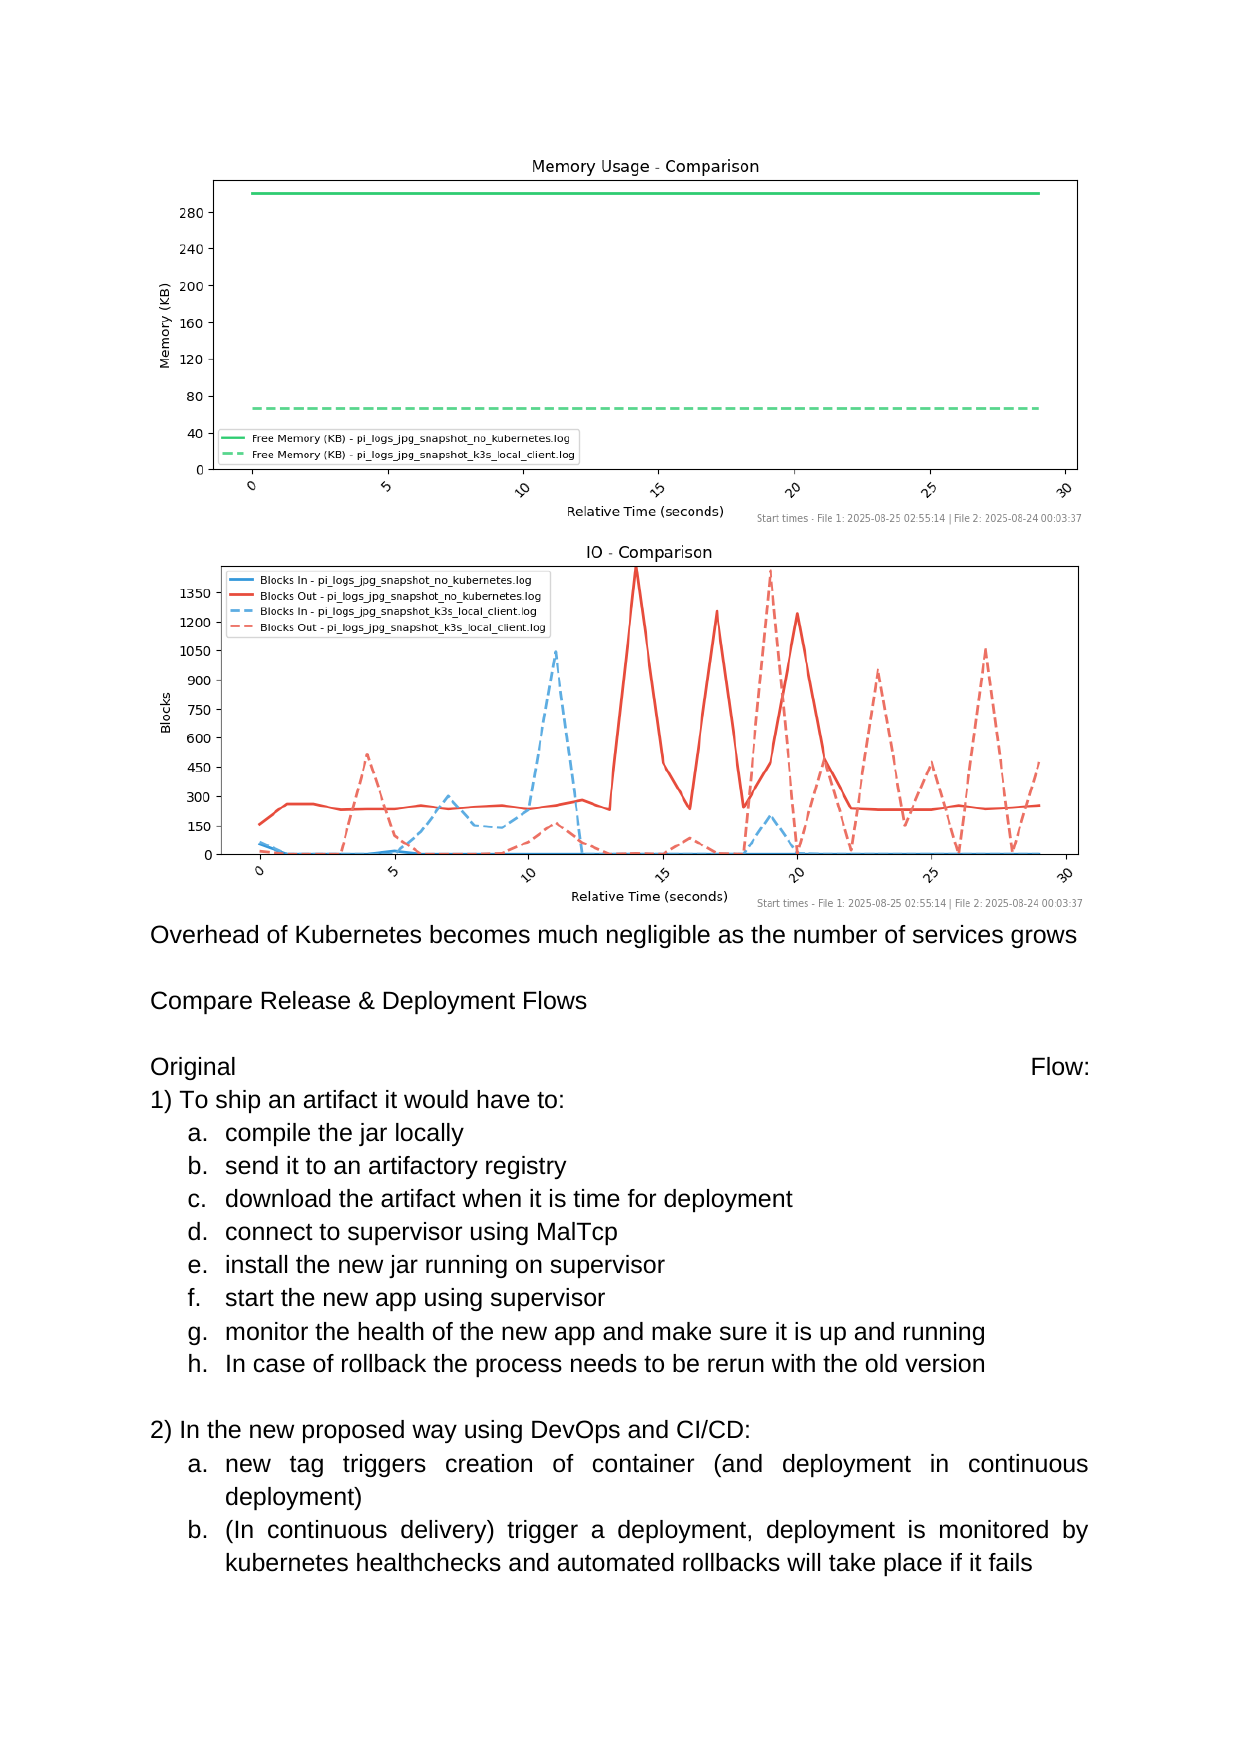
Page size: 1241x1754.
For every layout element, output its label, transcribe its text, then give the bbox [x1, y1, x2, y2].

picture [150, 150, 1091, 532]
text Overhead of Kubernetes becomes much negligible as the number of services grows [150, 920, 1090, 949]
list send it to an artifactory registry [187, 1151, 1090, 1180]
list (In continuous delivery) trigger a deployment, deployment is monitored by kubernetes healthchecks and automated rollbacks will take place if it fails [187, 1514, 1090, 1576]
list connect to supervisor using MalTcp [187, 1217, 1090, 1246]
text 2) In the new proposed way using DevOps and CI/CD: [150, 1416, 1090, 1444]
list install the new jar running on supervisor [187, 1250, 1090, 1279]
list compile the jar locally [187, 1118, 1090, 1147]
list download the artifact when it is time for deployment [187, 1184, 1090, 1213]
list new tag triggers creation of container (and deployment in continuous deployment) [187, 1448, 1090, 1510]
list In case of rollback the process needs to be rerun with the old version [187, 1349, 1090, 1378]
text Compare Release & Deployment Flows [150, 986, 1090, 1015]
picture [150, 535, 1091, 917]
list start the new app using supervisor [187, 1283, 1090, 1312]
list monitor the health of the new app and make sure it is up and running [187, 1316, 1090, 1345]
text Original Flow: 1) To ship an artifact it would have to: [150, 1052, 1090, 1114]
